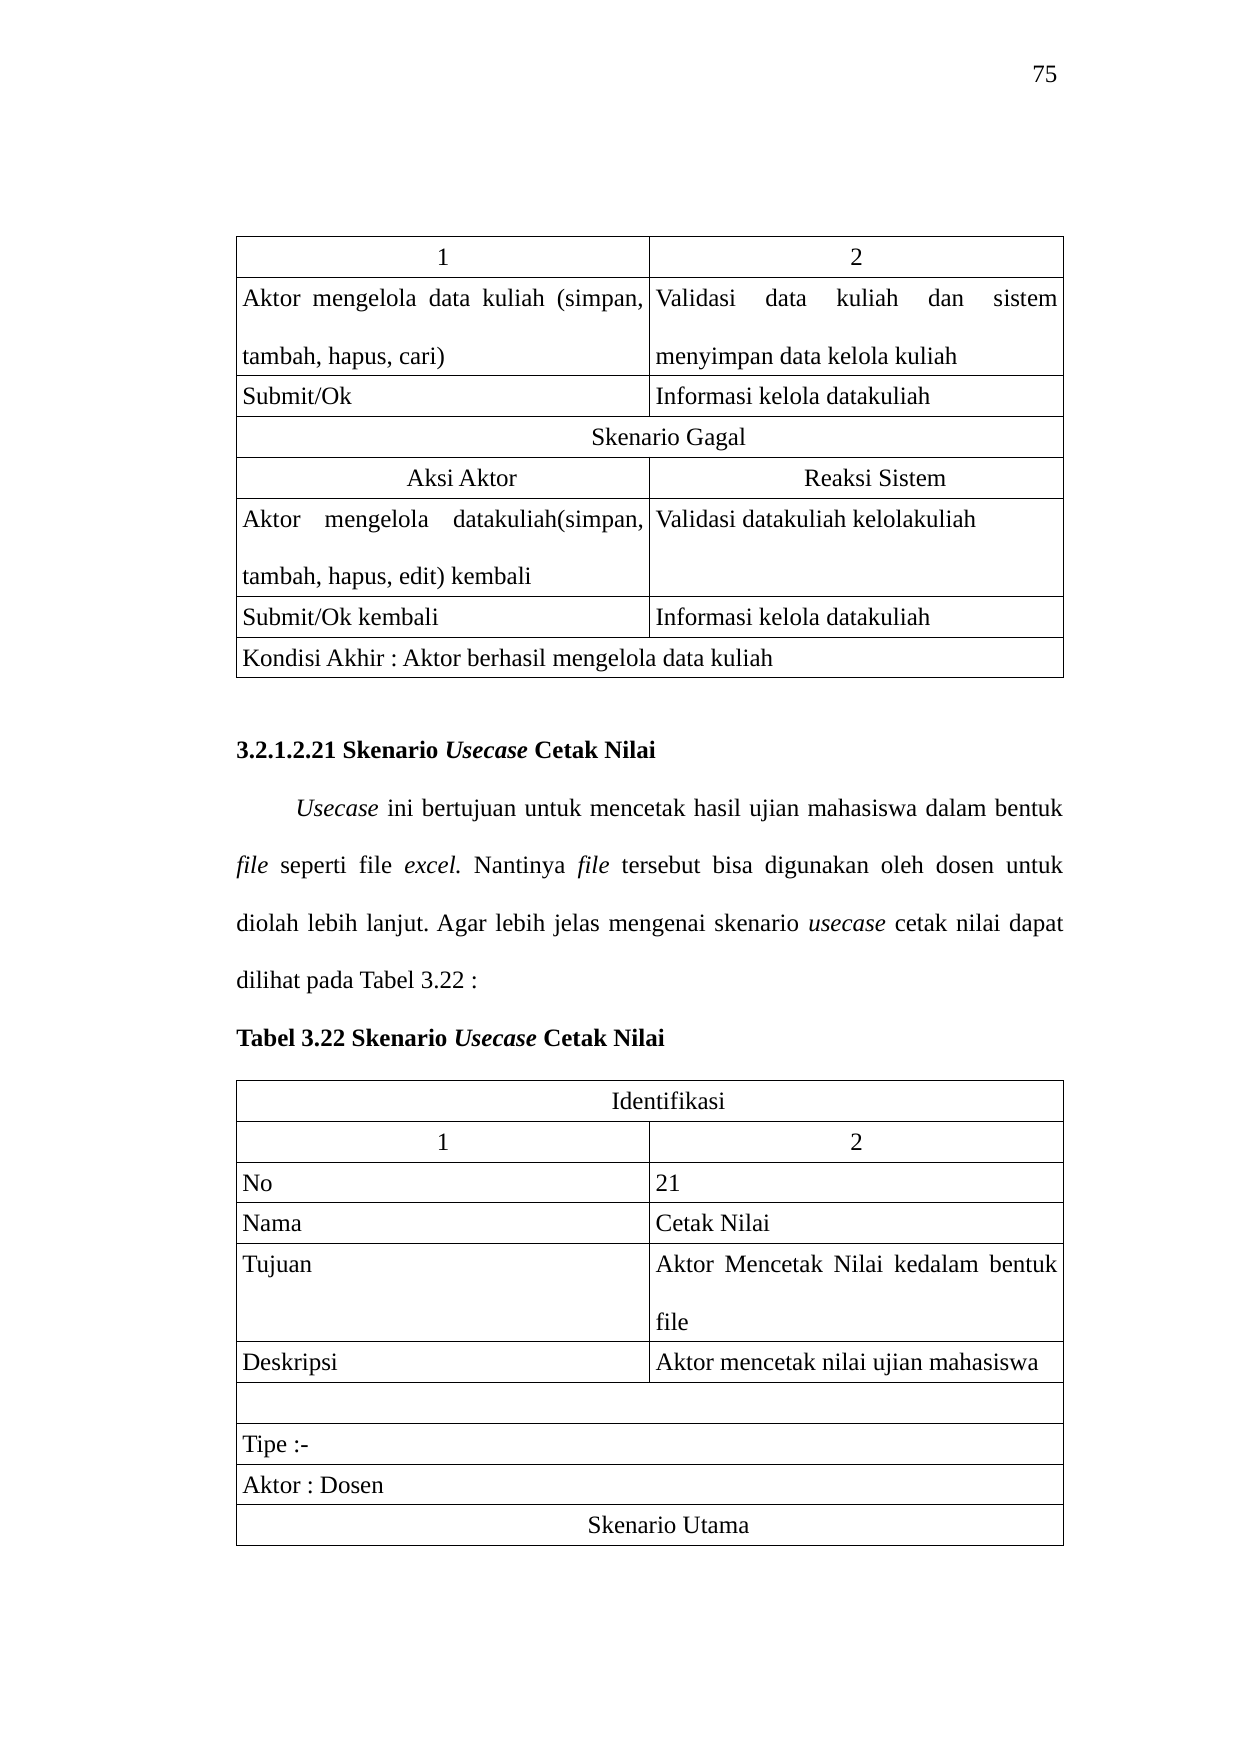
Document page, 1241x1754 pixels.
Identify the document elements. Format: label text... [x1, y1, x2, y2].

table_cell Skenario Utama [237, 1505, 1063, 1545]
table_cell Informasi kelola datakuliah [650, 597, 1063, 636]
table_cell Deskripsi [237, 1342, 649, 1382]
subtitle Tabel 3.22 Skenario Usecase Cetak Nilai [236, 1023, 1063, 1051]
table_cell Kondisi Akhir : Aktor berhasil mengelola data kuliah [237, 638, 1063, 677]
table_cell Informasi kelola datakuliah [650, 376, 1063, 416]
table_cell Submit/Ok kembali [237, 597, 649, 636]
table_cell Aktor mengelola datakuliah(simpan, tambah, hapus, edit) kembali [237, 499, 649, 596]
table_cell 2 [650, 1122, 1063, 1162]
table_cell 1 [237, 237, 649, 277]
table_cell No [237, 1163, 649, 1202]
table_cell Validasi data kuliah dan sistem menyimpan data kelola kuliah [650, 278, 1063, 375]
table_cell Aktor mencetak nilai ujian mahasiswa [650, 1342, 1063, 1382]
table_cell Aktor : Dosen [237, 1465, 1063, 1504]
table_cell 1 [237, 1122, 649, 1162]
table_cell Aktor mengelola data kuliah (simpan, tambah, hapus, cari) [237, 278, 649, 375]
table_cell Validasi datakuliah kelolakuliah [650, 499, 1063, 596]
table_cell Submit/Ok [237, 376, 649, 416]
table_cell 2 [650, 237, 1063, 277]
text Usecase ini bertujuan untuk mencetak hasil ujian mahasiswa dalam bentuk file seperti file excel. Nantinya file tersebut bisa digunakan oleh dosen untuk diolah lebih lanjut. Agar lebih jelas mengenai skenario usecase cetak nilai dapat dilihat pada Tabel 3.22 : [236, 793, 1063, 994]
subtitle 3.2.1.2.21 Skenario Usecase Cetak Nilai [236, 735, 1063, 764]
table_cell Reaksi Sistem [650, 458, 1063, 497]
table_cell Cetak Nilai [650, 1203, 1063, 1243]
table_header Identifikasi [237, 1081, 1063, 1121]
table_cell Aktor Mencetak Nilai kedalam bentuk file [650, 1244, 1063, 1341]
table_cell 21 [650, 1163, 1063, 1202]
table_cell Skenario Gagal [237, 417, 1063, 457]
table_cell Tipe :- [237, 1424, 1063, 1463]
table_cell Nama [237, 1203, 649, 1243]
table_cell Aksi Aktor [237, 458, 649, 497]
table_cell Tujuan [237, 1244, 649, 1341]
table_cell [237, 1383, 1063, 1423]
